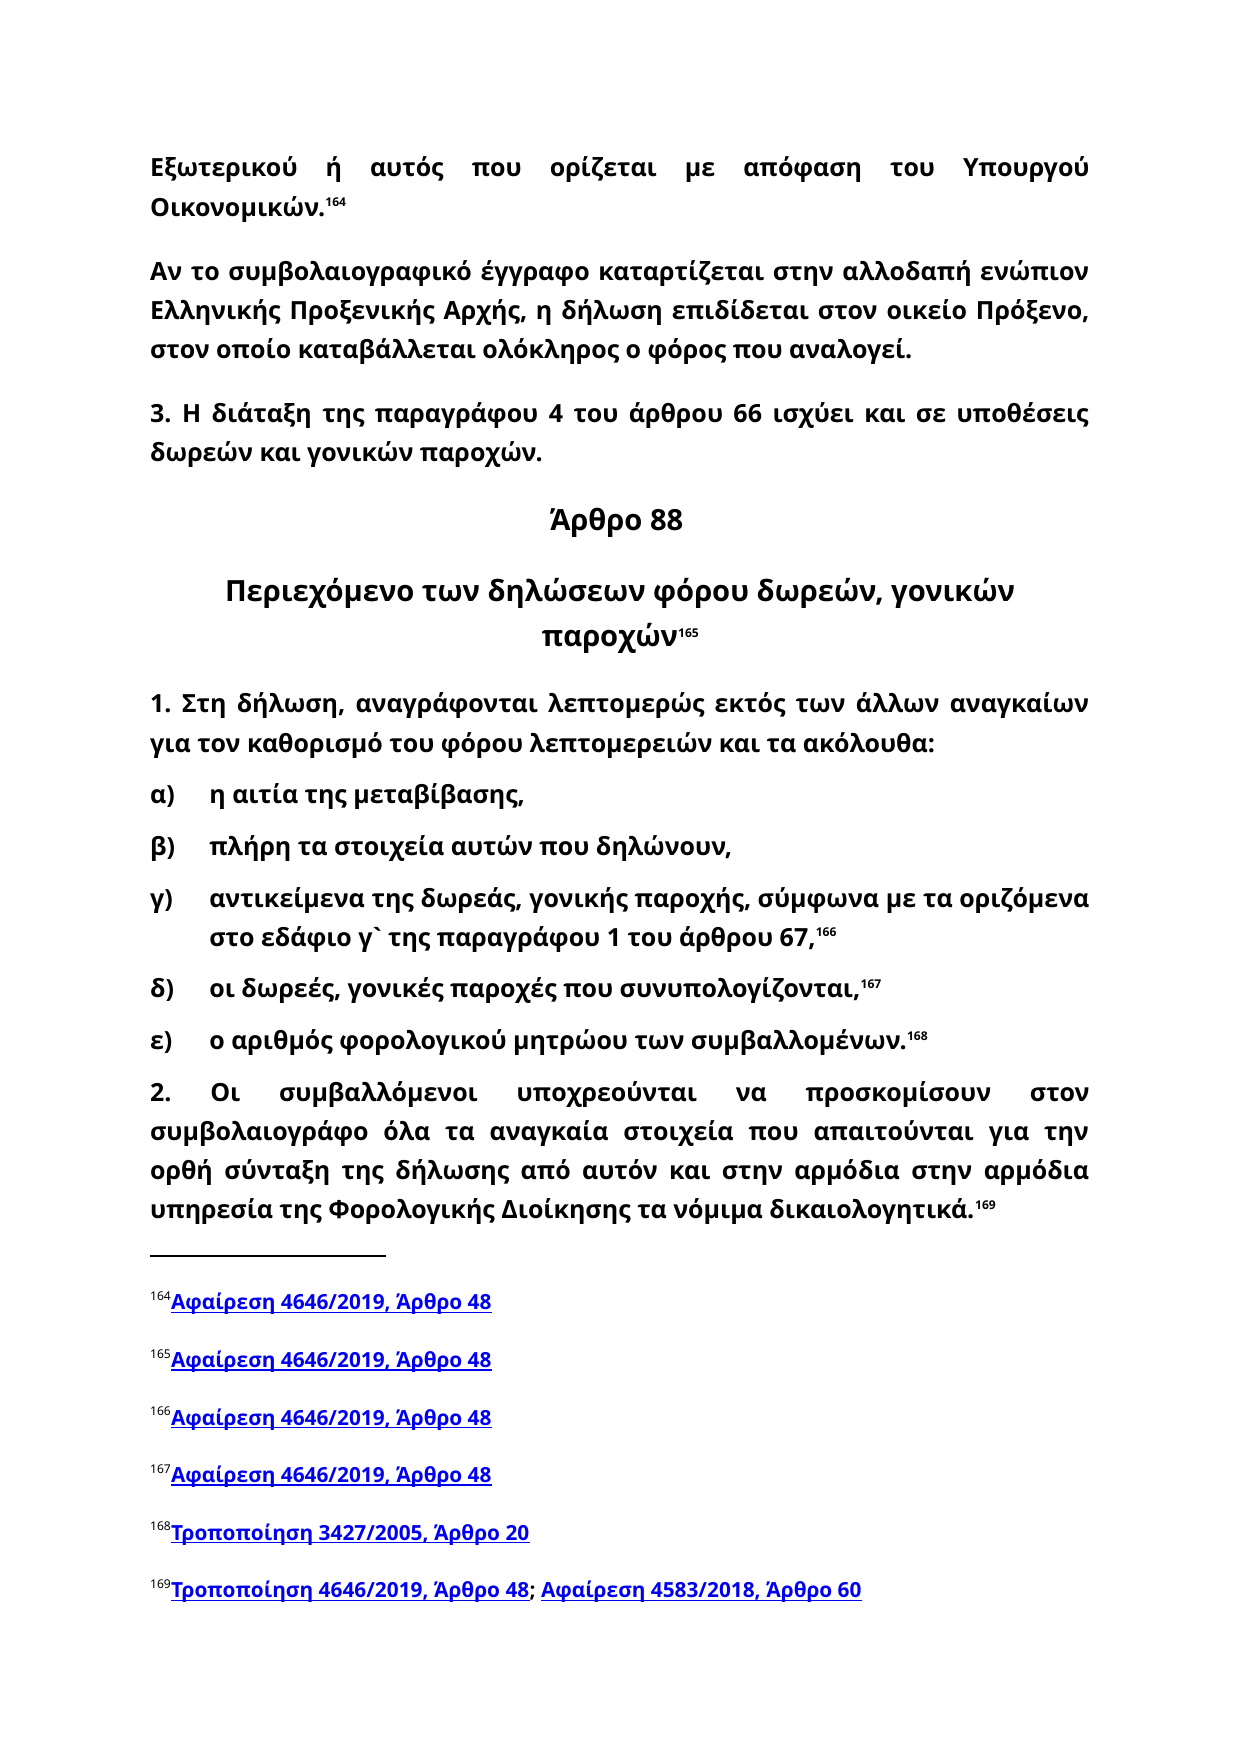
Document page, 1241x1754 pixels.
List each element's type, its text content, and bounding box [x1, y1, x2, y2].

text Αφαίρεση 4646/2019, Άρθρο 48 [150, 1403, 1090, 1431]
text Εξωτερικού ή αυτός που ορίζεται με απόφαση του Υπουργού Οικονομικών. [150, 150, 1090, 223]
text Τροποποίηση 3427/2005, Άρθρο 20 [150, 1518, 1090, 1546]
text 2. Οι συμβαλλόμενοι υποχρεούνται να προσκομίσουν στον συμβολαιογράφο όλα τα αναγκαία στοιχεία που απαιτούνται για την ορθή σύνταξη της δήλωσης από αυτόν και στην αρμόδια στην αρμόδια υπηρεσία της Φορολογικής Διοίκησης τα νόμιμα δικαιολογητικά. [150, 1074, 1090, 1226]
list β) πλήρη τα στοιχεία αυτών που δηλώνουν, [150, 828, 1090, 863]
subtitle Περιεχόμενο των δηλώσεων φόρου δωρεών, γονικών παροχών [150, 570, 1090, 655]
list α) η αιτία της μεταβίβασης, [150, 777, 1090, 811]
text 3. Η διάταξη της παραγράφου 4 του άρθρου 66 ισχύει και σε υποθέσεις δωρεών και γονικών παροχών. [150, 396, 1090, 469]
subtitle Άρθρο 88 [150, 499, 1090, 539]
list γ) αντικείμενα της δωρεάς, γονικής παροχής, σύμφωνα με τα οριζόμενα στο εδάφιο γ` της παραγράφου 1 του άρθρου 67, [150, 880, 1090, 953]
list ε) ο αριθμός φορολογικού μητρώου των συμβαλλομένων. [150, 1023, 1090, 1057]
text Αν το συμβολαιογραφικό έγγραφο καταρτίζεται στην αλλοδαπή ενώπιον Ελληνικής Προξενικής Αρχής, η δήλωση επιδίδεται στον οικείο Πρόξενο, στον οποίο καταβάλλεται ολόκληρος ο φόρος που αναλογεί. [150, 253, 1090, 366]
text 1. Στη δήλωση, αναγράφονται λεπτομερώς εκτός των άλλων αναγκαίων για τον καθορισμό του φόρου λεπτομερειών και τα ακόλουθα: [150, 686, 1090, 759]
text Τροποποίηση 4646/2019, Άρθρο 48; Αφαίρεση 4583/2018, Άρθρο 60 [150, 1576, 1090, 1604]
text Αφαίρεση 4646/2019, Άρθρο 48 [150, 1345, 1090, 1373]
text Αφαίρεση 4646/2019, Άρθρο 48 [150, 1460, 1090, 1489]
text Αφαίρεση 4646/2019, Άρθρο 48 [150, 1287, 1090, 1316]
list δ) οι δωρεές, γονικές παροχές που συνυπολογίζονται, [150, 971, 1090, 1005]
